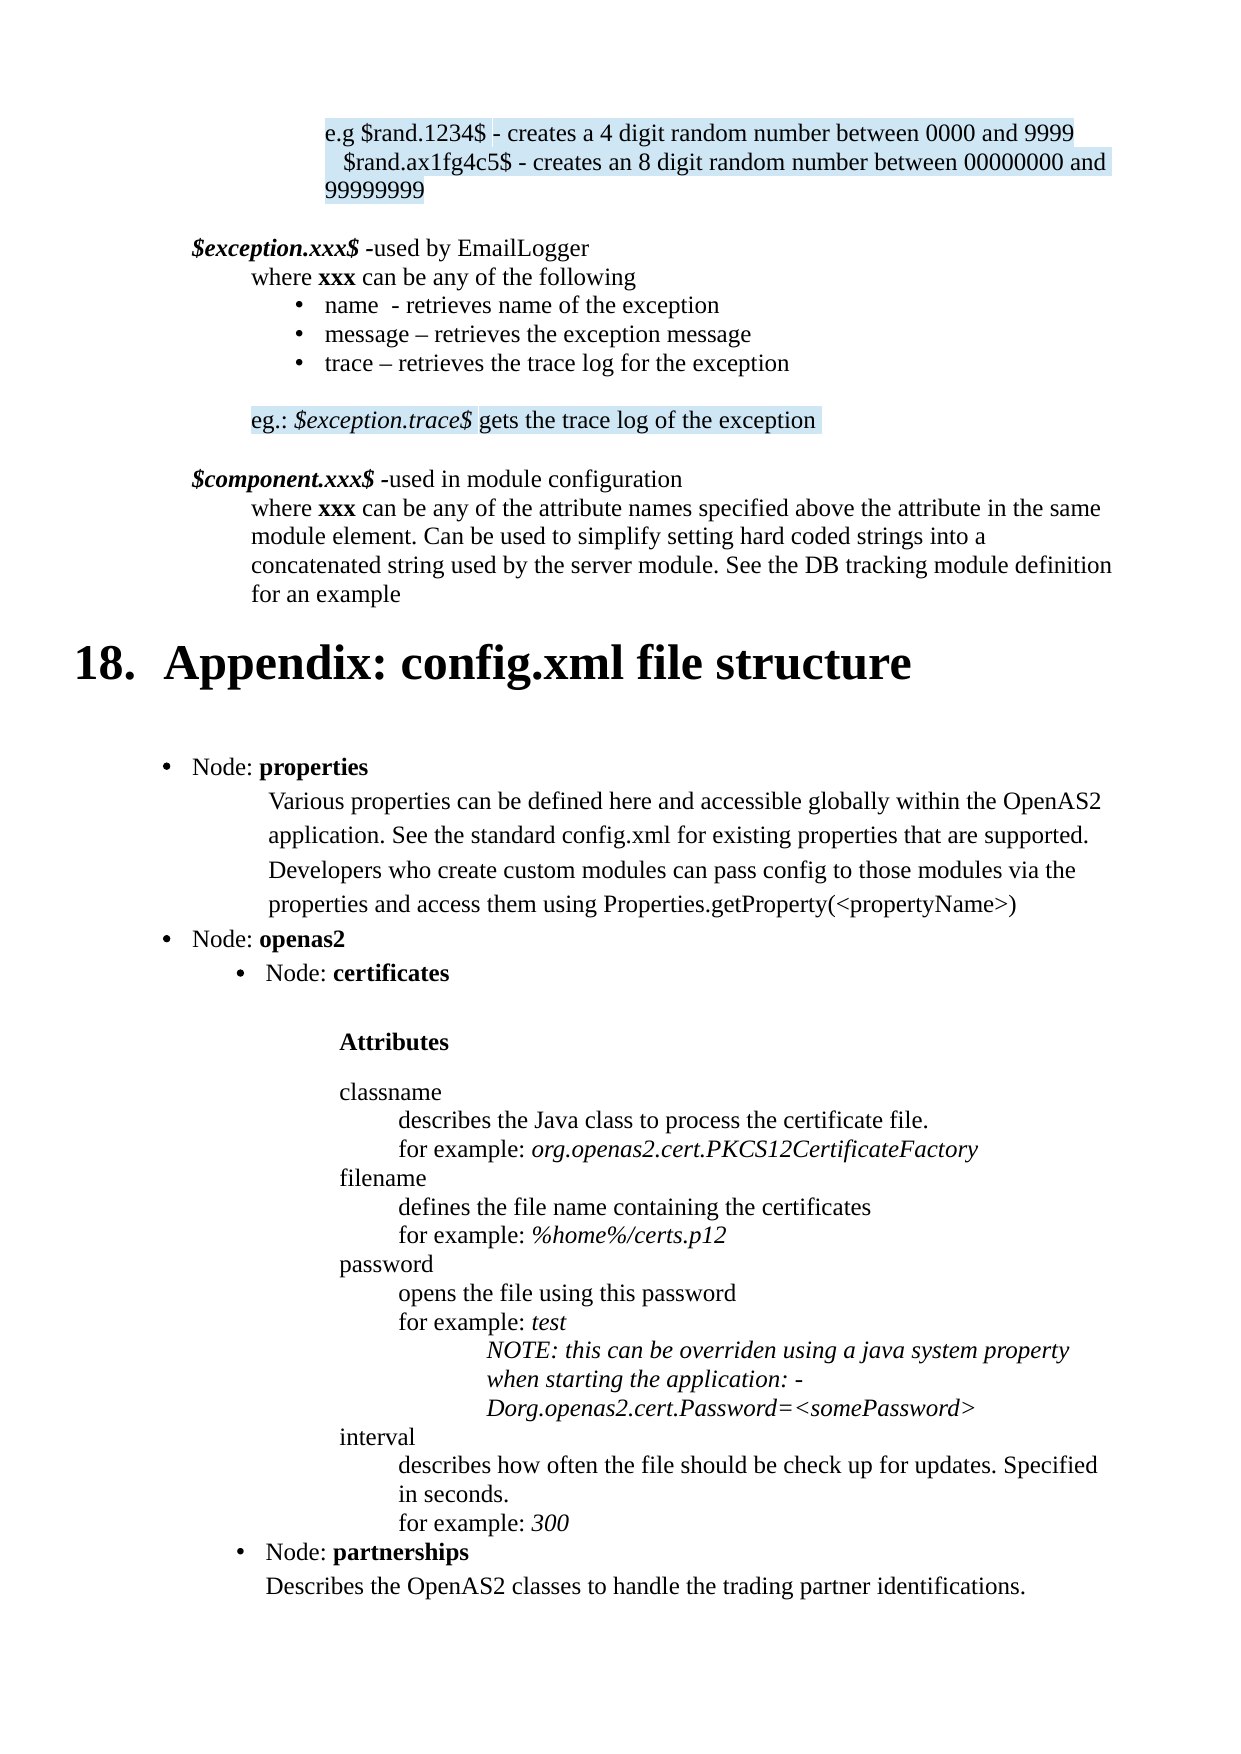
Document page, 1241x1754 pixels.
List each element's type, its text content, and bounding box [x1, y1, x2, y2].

subtitle interval [309, 1422, 1122, 1450]
list trace – retrieves the trace log for the exception [295, 348, 1122, 377]
list message – retrieves the exception message [295, 319, 1122, 348]
list [309, 1606, 1122, 1634]
list $rand.ax1fg4c5$ - creates an 8 digit random number between 00000000 and 99999999 [295, 147, 1122, 204]
subtitle password [309, 1249, 1122, 1278]
list defines the file name containing the certificates for example: %home%/certs.p12 [369, 1192, 1122, 1249]
list where xxx can be any of the attribute names specified above the attribute in the same module element. Can be used to simplify setting hard coded strings into a concatenated string used by the server module. See the DB tracking module definition for an example [221, 493, 1122, 608]
list NOTE: this can be overriden using a java system property when starting the application: -Dorg.openas2.cert.Password=<somePassword> [457, 1335, 1122, 1422]
list opens the file using this password for example: test [369, 1278, 1122, 1335]
text Various properties can be defined here and accessible globally within the OpenAS2 application. See the standard config.xml for existing properties that are supported. Developers who create custom modules can pass config to those modules via the properties and access them using Properties.getProperty(<propertyName>) [268, 786, 1122, 918]
list Node: properties [162, 752, 1122, 780]
list eg.: $exception.trace$ gets the trace log of the exception [221, 377, 1122, 434]
subtitle filename [309, 1163, 1122, 1192]
list name - retrieves name of the exception [295, 291, 1122, 319]
list where xxx can be any of the following [221, 262, 1122, 291]
subtitle $component.xxx$ -used in module configuration [162, 464, 1122, 493]
list e.g $rand.1234$ - creates a 4 digit random number between 0000 and 9999 [295, 118, 1122, 147]
subtitle Appendix: config.xml file structure [73, 633, 1122, 690]
list Node: certificates [236, 958, 1122, 987]
list Node: partnerships Describes the OpenAS2 classes to handle the trading partner identifications. [236, 1537, 1122, 1600]
subtitle $exception.xxx$ -used by EmailLogger [162, 233, 1122, 262]
list describes the Java class to process the certificate file. for example: org.openas2.cert.PKCS12CertificateFactory [369, 1105, 1122, 1163]
list Attributes [309, 993, 1122, 1056]
subtitle classname [309, 1077, 1122, 1105]
list describes how often the file should be check up for updates. Specified in seconds. for example: 300 [369, 1450, 1122, 1537]
list Node: openas2 [162, 924, 1122, 953]
